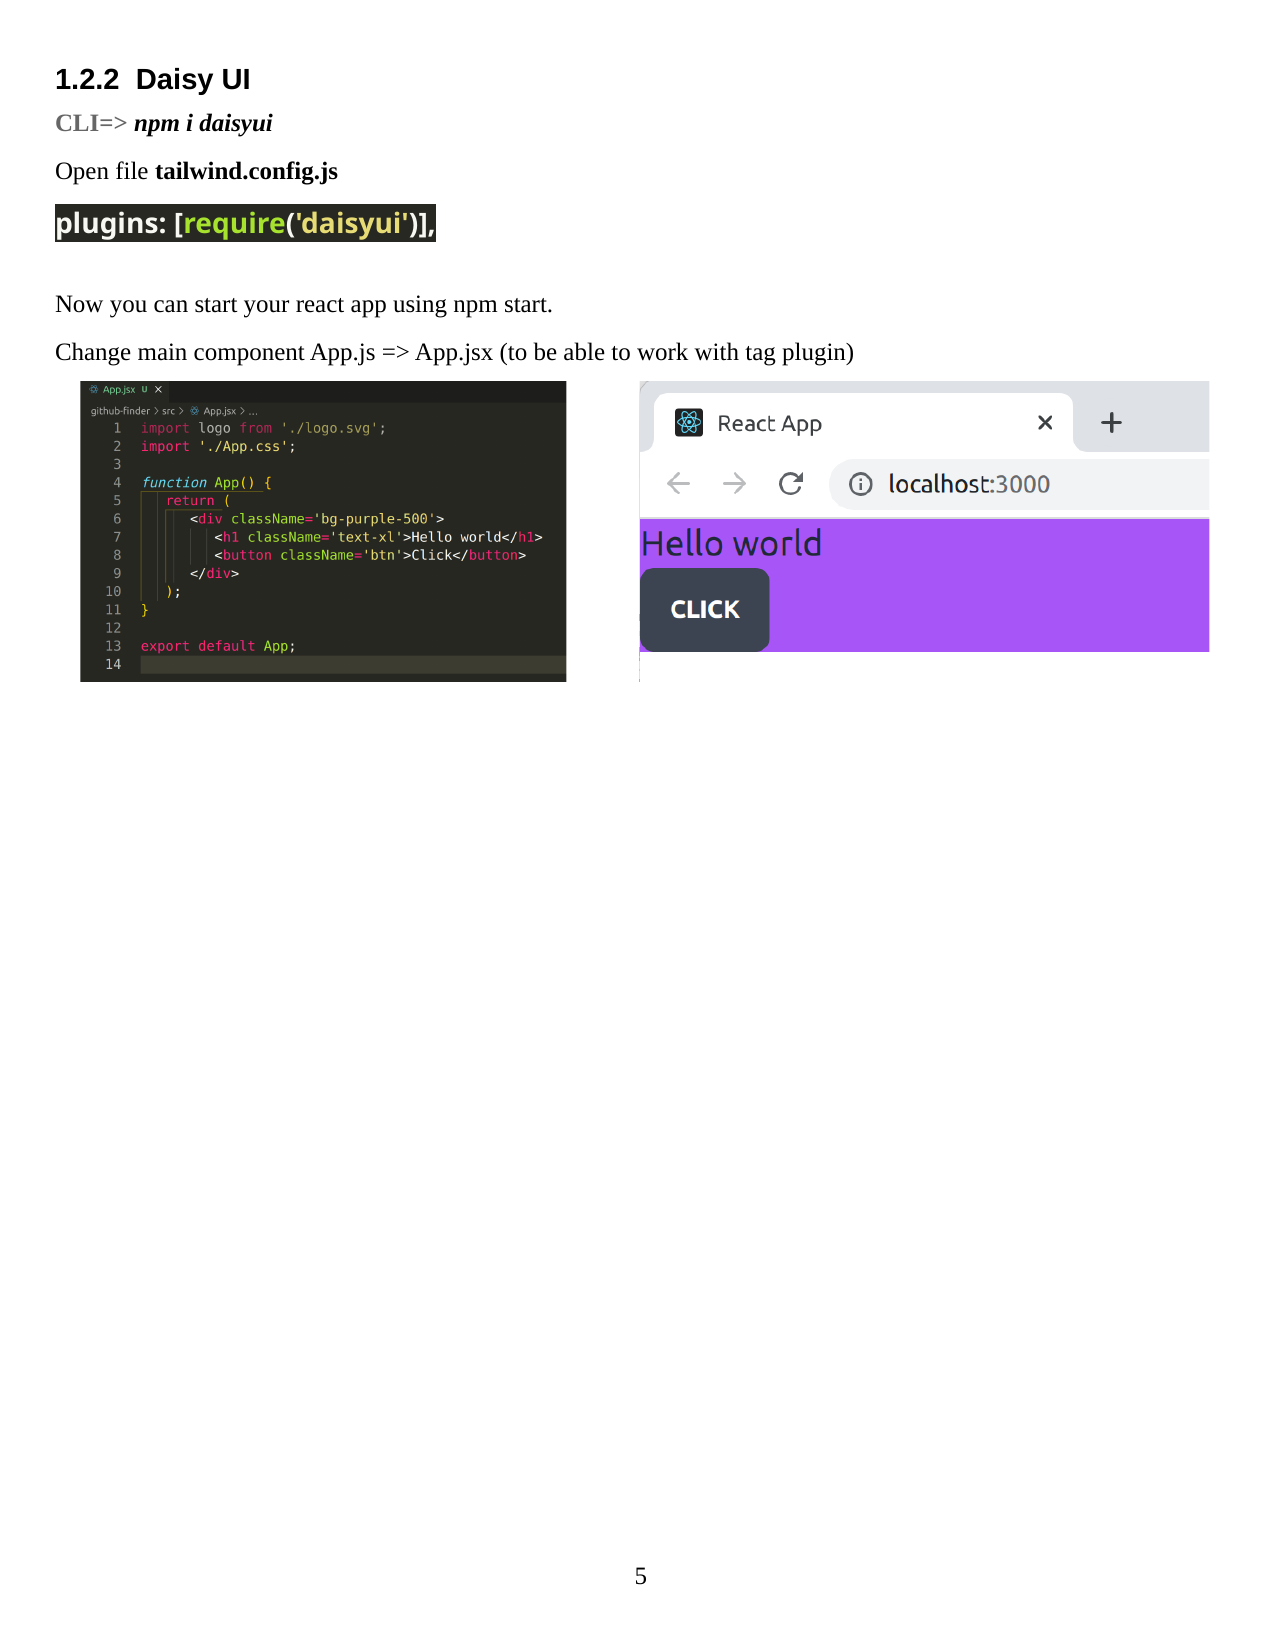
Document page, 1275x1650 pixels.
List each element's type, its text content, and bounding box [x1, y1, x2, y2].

text plugins: [require('daisyui')], [55, 203, 1227, 242]
picture [80, 381, 567, 682]
text Change main component App.js => App.jsx (to be able to work with tag plugin) [55, 337, 1227, 366]
picture [639, 381, 1210, 682]
text CLI=> npm i daisyui [55, 108, 1227, 137]
text Open file tailwind.config.js [55, 156, 1227, 184]
text Now you can start your react app using npm start. [55, 289, 1227, 318]
subtitle 1.2.2 Daisy UI [55, 62, 1227, 96]
